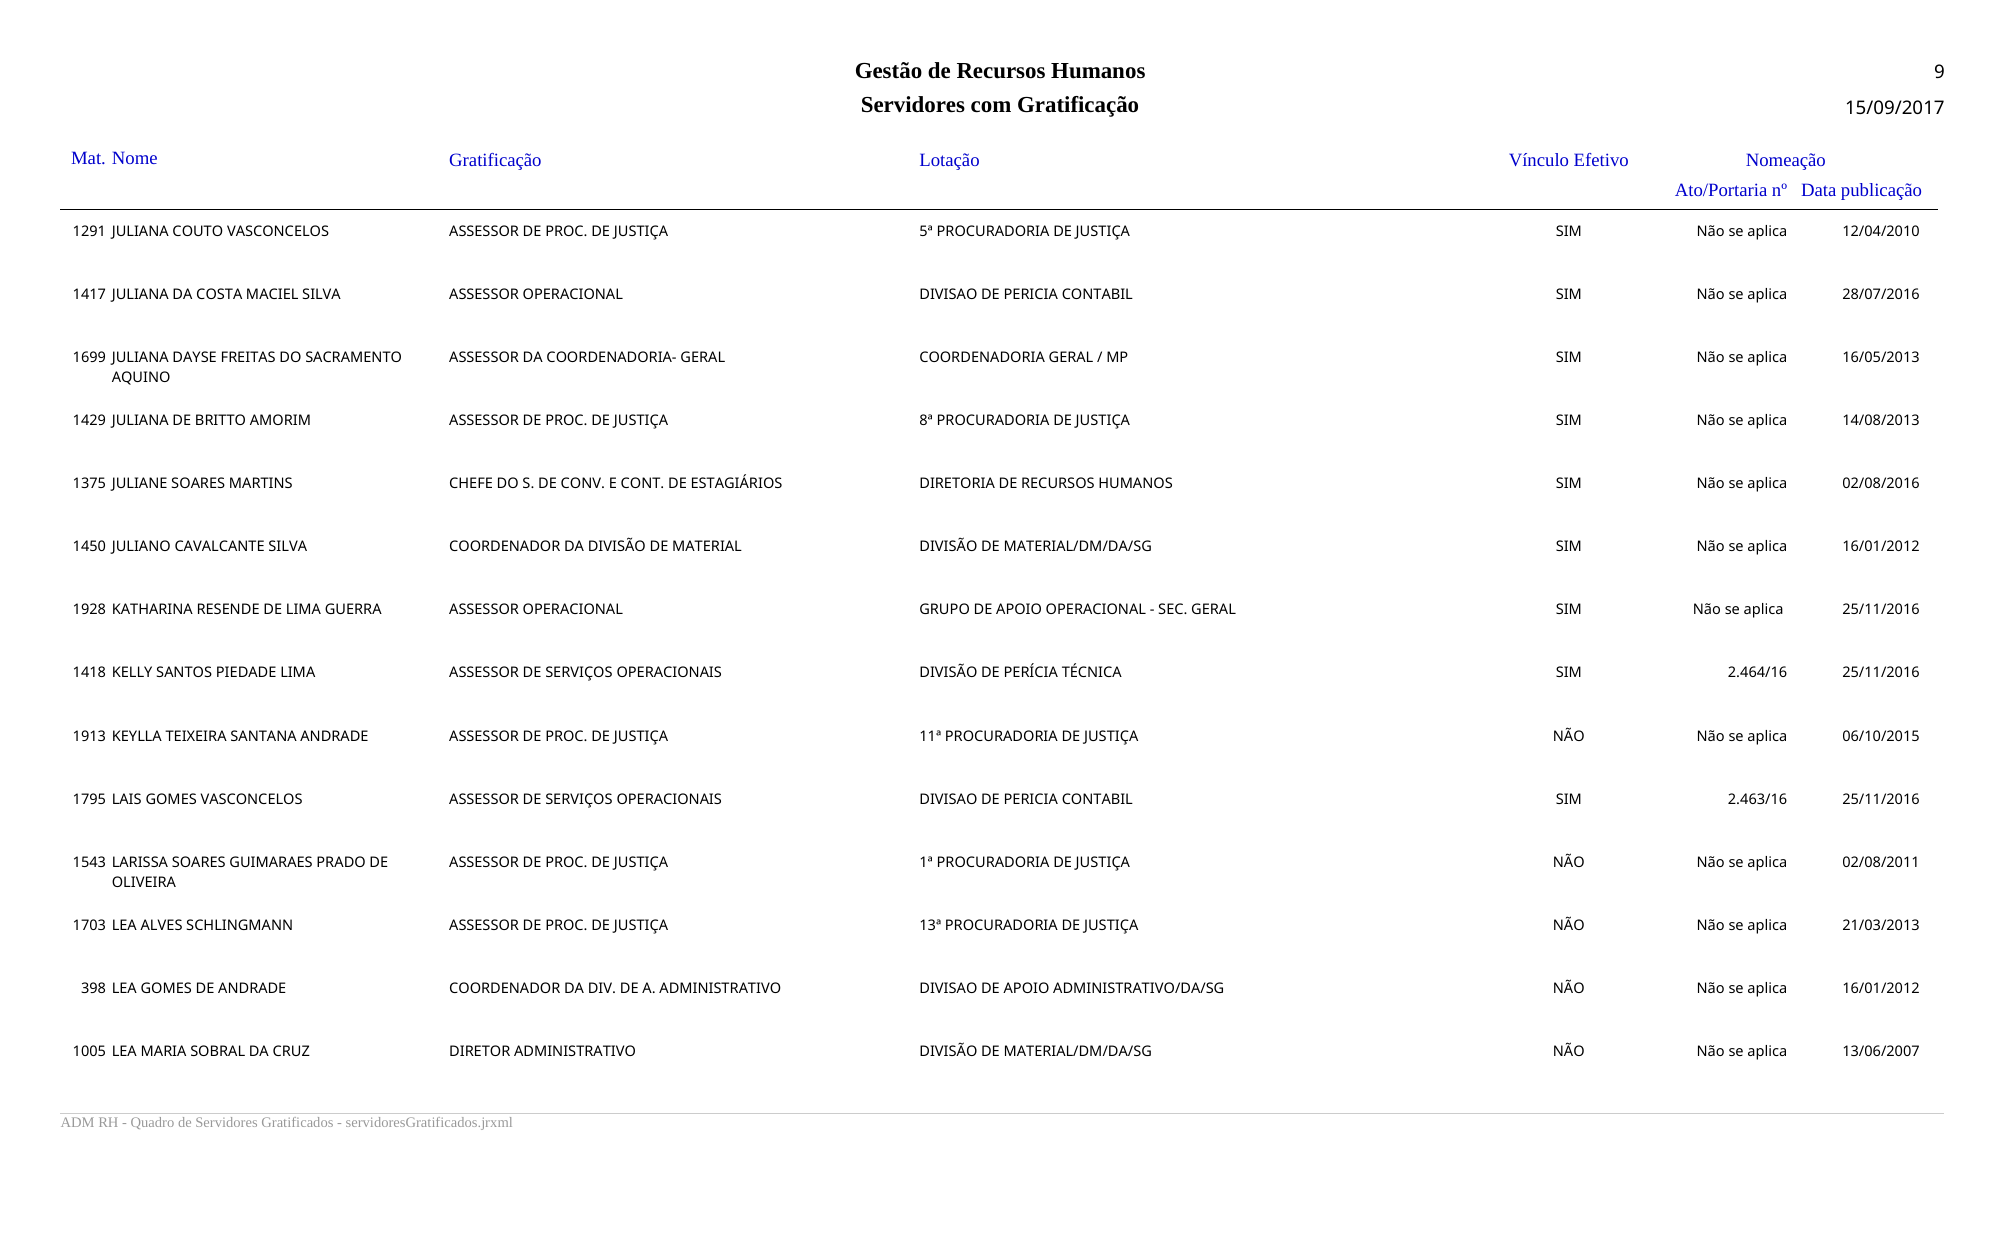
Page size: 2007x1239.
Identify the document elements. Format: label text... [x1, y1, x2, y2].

table_cell 398 [9, 978, 106, 1006]
table_cell [1642, 149, 1649, 177]
table_cell JULIANE SOARES MARTINS [112, 473, 440, 533]
table_cell DIRETORIA DE RECURSOS HUMANOS [919, 473, 1486, 533]
table_cell Não se aplica [1649, 220, 1787, 249]
table_cell [106, 662, 112, 691]
table_cell [1920, 536, 2007, 564]
table_cell 1ª PROCURADORIA DE JUSTIÇA [919, 852, 1486, 912]
table_cell [1486, 915, 1495, 943]
table_cell [0, 410, 9, 438]
table_cell 25/11/2016 [1793, 599, 1919, 628]
table_cell [1486, 978, 1495, 1006]
table_cell [1642, 880, 2007, 894]
table_cell 21/03/2013 [1793, 915, 1919, 943]
table_cell 1795 [9, 789, 106, 817]
table_cell NÃO [1495, 1041, 1642, 1083]
table_cell JULIANA DAYSE FREITAS DO SACRAMENTO AQUINO [112, 347, 440, 407]
table_cell Não se aplica [1649, 347, 1787, 375]
table_cell [1486, 578, 2007, 596]
table_cell [0, 347, 9, 375]
table_cell [106, 410, 112, 438]
table_cell [910, 978, 919, 1006]
table_cell [0, 754, 112, 767]
table_cell [910, 326, 919, 343]
table_cell [910, 789, 919, 817]
table_cell [1486, 263, 2007, 280]
table_cell SIM [1495, 284, 1642, 326]
table_cell [1642, 284, 1649, 312]
table_cell Gestão de Recursos Humanos [213, 57, 1787, 85]
table_cell [1642, 438, 2007, 452]
table_cell [440, 347, 449, 375]
table_cell [910, 943, 919, 957]
table_cell [1486, 768, 2007, 785]
table_cell [0, 1006, 112, 1020]
table_cell [0, 211, 2007, 220]
table_cell [910, 536, 919, 564]
table_cell [106, 852, 112, 880]
table_cell [1642, 220, 1649, 249]
table_cell [1642, 1041, 1649, 1069]
table_cell [0, 831, 112, 848]
table_cell [440, 691, 449, 704]
table_cell JULIANO CAVALCANTE SILVA [112, 536, 440, 596]
table_cell [910, 1020, 919, 1038]
table_cell [1486, 149, 1495, 177]
table_cell [1486, 1070, 1495, 1083]
table_cell [1486, 347, 1495, 375]
table_cell [440, 831, 449, 848]
table_cell 9 [1790, 59, 1944, 85]
table_cell [0, 768, 112, 785]
table_cell [1945, 95, 2007, 123]
table_cell [106, 599, 112, 628]
table_cell Gratificação [449, 149, 910, 178]
table_cell [0, 1101, 2007, 1113]
table_cell SIM [1495, 789, 1642, 831]
table_cell [910, 768, 919, 785]
table_cell [910, 347, 919, 375]
table_cell Não se aplica [1649, 536, 1787, 564]
table_cell [910, 704, 919, 722]
table_cell [1920, 284, 2007, 312]
table_cell DIVISÃO DE MATERIAL/DM/DA/SG [919, 536, 1486, 596]
table_cell Não se aplica [1649, 599, 1787, 628]
table_cell [440, 704, 449, 722]
table_cell DIVISAO DE PERICIA CONTABIL [919, 284, 1486, 343]
table_cell [910, 894, 919, 912]
table_cell [440, 410, 449, 438]
table_cell ASSESSOR DE PROC. DE JUSTIÇA [449, 915, 910, 975]
table_cell [1642, 347, 1649, 375]
table_cell [0, 1041, 9, 1069]
table_cell [0, 59, 213, 85]
table_cell [910, 725, 919, 754]
table_cell [910, 880, 919, 894]
table_cell LEA ALVES SCHLINGMANN [112, 915, 440, 975]
table_cell [440, 880, 449, 894]
table_cell ASSESSOR DE SERVIÇOS OPERACIONAIS [449, 662, 910, 722]
table_cell Não se aplica [1649, 725, 1787, 754]
table_cell [440, 375, 449, 389]
table_header Nome [112, 147, 199, 177]
table_cell [0, 389, 112, 407]
table_cell [440, 263, 449, 280]
table_cell [1486, 220, 1495, 249]
table_cell [1486, 662, 1495, 691]
table_cell [1486, 754, 1495, 767]
table_cell [1920, 662, 2007, 691]
table_cell Ato/Portaria nº [1649, 179, 1787, 208]
table_cell [1486, 894, 2007, 912]
table_cell [910, 501, 919, 515]
table_cell [1486, 1006, 1495, 1020]
table_cell [910, 691, 919, 704]
table_cell [106, 220, 112, 249]
table_cell [440, 326, 449, 343]
table_cell [0, 452, 112, 470]
table_cell [1642, 410, 1649, 438]
table_cell 16/01/2012 [1793, 978, 1919, 1006]
table_cell [1642, 599, 1649, 628]
table_cell 28/07/2016 [1793, 284, 1919, 312]
table_cell [910, 831, 919, 848]
table_cell Não se aplica [1649, 978, 1787, 1006]
table_cell [0, 880, 112, 894]
table_cell ASSESSOR DE SERVIÇOS OPERACIONAIS [449, 789, 910, 848]
table_cell [0, 691, 112, 704]
table_cell [1642, 501, 2007, 515]
table_cell [1642, 817, 2007, 831]
table_cell [0, 978, 9, 1006]
table_cell [910, 628, 919, 641]
table_cell [0, 1113, 60, 1137]
table_cell [910, 1041, 919, 1069]
table_cell [440, 599, 449, 628]
table_cell [1787, 536, 1792, 564]
table_cell [1642, 628, 2007, 641]
table_cell [440, 817, 449, 831]
table_cell [440, 452, 449, 470]
table_cell 13ª PROCURADORIA DE JUSTIÇA [919, 915, 1486, 975]
table_cell SIM [1495, 347, 1642, 389]
table_cell [1486, 375, 1495, 389]
table_cell [1486, 641, 2007, 659]
table_cell ASSESSOR OPERACIONAL [449, 284, 910, 343]
table_cell 2.464/16 [1649, 662, 1787, 691]
table_cell [440, 852, 449, 880]
table_cell 1418 [9, 662, 106, 691]
table_cell [0, 641, 112, 659]
table_cell [1486, 326, 2007, 343]
table_cell [0, 249, 112, 262]
table_cell [0, 725, 9, 754]
table_cell [440, 284, 449, 312]
table_cell [1486, 565, 1495, 578]
table_cell [1486, 704, 2007, 722]
table_cell 1005 [9, 1041, 106, 1069]
table_cell 1928 [9, 599, 106, 628]
table_cell [1787, 347, 1792, 375]
table_cell 5ª PROCURADORIA DE JUSTIÇA [919, 220, 1486, 280]
table_cell [1787, 599, 1792, 628]
table_cell [0, 628, 112, 641]
table_cell 02/08/2011 [1793, 852, 1919, 880]
table_cell [0, 375, 112, 389]
table_cell 1375 [9, 473, 106, 501]
table_cell [1945, 1113, 2007, 1137]
table_cell [1787, 725, 1792, 754]
table_cell [1486, 389, 2007, 407]
table_cell [0, 95, 213, 123]
table_cell [1787, 220, 1792, 249]
table_cell 14/08/2013 [1793, 410, 1919, 438]
table_cell [910, 1083, 919, 1101]
table_cell [1486, 501, 1495, 515]
table_cell [440, 641, 449, 659]
table_cell [910, 473, 919, 501]
table_cell [1642, 375, 2007, 389]
table_cell LEA GOMES DE ANDRADE [112, 978, 440, 1038]
table_cell [1486, 515, 2007, 533]
table_cell [1642, 565, 2007, 578]
table_cell [1642, 473, 1649, 501]
table_cell [0, 284, 9, 312]
table_cell [0, 536, 9, 564]
table_cell [1486, 284, 1495, 312]
table_cell [1486, 1083, 2007, 1101]
table_cell [440, 662, 449, 691]
table_cell [910, 754, 919, 767]
table_cell [1486, 599, 1495, 628]
table_cell [0, 515, 112, 533]
table_cell 8ª PROCURADORIA DE JUSTIÇA [919, 410, 1486, 470]
table_cell [199, 149, 449, 177]
table_cell [0, 1070, 112, 1083]
table_cell [1642, 536, 1649, 564]
table_cell SIM [1495, 599, 1642, 641]
table_cell LARISSA SOARES GUIMARAES PRADO DE OLIVEIRA [112, 852, 440, 912]
table_cell [1486, 789, 1495, 817]
table_cell JULIANA COUTO VASCONCELOS [112, 220, 440, 280]
table_cell [106, 149, 112, 177]
table_cell [440, 1006, 449, 1020]
table_cell [0, 943, 112, 957]
table_cell [1486, 312, 1495, 326]
table_cell Não se aplica [1649, 473, 1787, 501]
table_cell [910, 375, 919, 389]
table_cell [106, 978, 112, 1006]
table_cell [106, 915, 112, 943]
table_cell [1486, 852, 1495, 880]
table_cell [0, 565, 112, 578]
table_cell [0, 312, 112, 326]
table_cell Vínculo Efetivo [1495, 149, 1642, 178]
table_cell 11ª PROCURADORIA DE JUSTIÇA [919, 725, 1486, 785]
table_cell [1486, 725, 1495, 754]
table_cell DIVISAO DE APOIO ADMINISTRATIVO/DA/SG [919, 978, 1486, 1038]
table_cell NÃO [1495, 852, 1642, 894]
table_cell 02/08/2016 [1793, 473, 1919, 501]
table_cell [440, 220, 449, 249]
table_cell [440, 536, 449, 564]
table_cell [440, 389, 449, 407]
table_cell [1642, 725, 1649, 754]
table_cell [1642, 1070, 2007, 1083]
table_cell [1922, 179, 2007, 208]
table_cell [0, 1020, 112, 1038]
table_cell [1642, 662, 1649, 691]
table_cell [440, 894, 449, 912]
table_cell [1922, 149, 2007, 177]
table_cell 06/10/2015 [1793, 725, 1919, 754]
table_cell [1920, 852, 2007, 880]
table_cell Não se aplica [1649, 410, 1787, 438]
table_cell Servidores com Gratificação [213, 91, 1787, 123]
table_cell ASSESSOR DA COORDENADORIA- GERAL [449, 347, 910, 407]
table_cell SIM [1495, 662, 1642, 704]
table_cell 1291 [9, 220, 106, 249]
table_cell KATHARINA RESENDE DE LIMA GUERRA [112, 599, 440, 659]
table_cell [910, 249, 919, 262]
table_cell [0, 179, 1649, 208]
table_cell [1920, 599, 2007, 628]
table_cell GRUPO DE APOIO OPERACIONAL - SEC. GERAL [919, 599, 1486, 659]
table_cell [440, 1020, 449, 1038]
table_cell 1543 [9, 852, 106, 880]
table_cell SIM [1495, 473, 1642, 515]
table_cell 15/09/2017 [1790, 95, 1944, 123]
table_cell 1429 [9, 410, 106, 438]
table_cell SIM [1495, 536, 1642, 578]
table_cell [1642, 789, 1649, 817]
table_cell [910, 312, 919, 326]
table_cell [910, 452, 919, 470]
table_cell [910, 1006, 919, 1020]
table_cell [1642, 249, 2007, 262]
table_cell ASSESSOR DE PROC. DE JUSTIÇA [449, 410, 910, 470]
table_cell JULIANA DA COSTA MACIEL SILVA [112, 284, 440, 343]
table_cell [0, 957, 112, 975]
table_cell [0, 789, 9, 817]
table_cell [1920, 473, 2007, 501]
table_cell [440, 578, 449, 596]
table_cell LEA MARIA SOBRAL DA CRUZ [112, 1041, 440, 1101]
table_cell 1913 [9, 725, 106, 754]
table_cell NÃO [1495, 725, 1642, 767]
table_cell [910, 149, 919, 177]
table_cell [0, 1083, 112, 1101]
table_cell 1699 [9, 347, 106, 375]
table_cell ASSESSOR OPERACIONAL [449, 599, 910, 659]
table_cell [0, 817, 112, 831]
table_cell [910, 957, 919, 975]
table_cell [1787, 284, 1792, 312]
table_cell [1787, 410, 1792, 438]
table_cell [106, 473, 112, 501]
table_cell [440, 628, 449, 641]
table_cell [1486, 473, 1495, 501]
table_cell [440, 1083, 449, 1101]
table_cell [910, 641, 919, 659]
table_cell [1787, 1041, 1792, 1069]
table_cell [0, 501, 112, 515]
table_cell [0, 123, 2007, 147]
table_cell ASSESSOR DE PROC. DE JUSTIÇA [449, 852, 910, 912]
table_cell [0, 473, 9, 501]
table_cell ASSESSOR DE PROC. DE JUSTIÇA [449, 220, 910, 280]
table_cell DIVISAO DE PERICIA CONTABIL [919, 789, 1486, 848]
table_cell [910, 220, 919, 249]
table_cell JULIANA DE BRITTO AMORIM [112, 410, 440, 470]
table_cell [440, 754, 449, 767]
table_cell 13/06/2007 [1793, 1041, 1919, 1069]
table_cell [440, 312, 449, 326]
table_cell NÃO [1495, 978, 1642, 1020]
table_cell [0, 263, 112, 280]
table_cell Nomeação [1649, 149, 1922, 178]
table_cell [106, 536, 112, 564]
table_cell NÃO [1495, 915, 1642, 957]
table_cell [0, 915, 9, 943]
table_cell 1703 [9, 915, 106, 943]
table_cell [910, 565, 919, 578]
table_cell SIM [1495, 410, 1642, 452]
table_cell DIVISÃO DE MATERIAL/DM/DA/SG [919, 1041, 1486, 1101]
table_cell [440, 915, 449, 943]
table_cell [0, 662, 9, 691]
table_cell [910, 263, 919, 280]
table_cell [440, 789, 449, 817]
table_cell [1642, 852, 1649, 880]
table_cell COORDENADOR DA DIVISÃO DE MATERIAL [449, 536, 910, 596]
table_cell ASSESSOR DE PROC. DE JUSTIÇA [449, 725, 910, 785]
table_cell LAIS GOMES VASCONCELOS [112, 789, 440, 848]
table_cell [1920, 347, 2007, 375]
table_cell Não se aplica [1649, 915, 1787, 943]
table_cell [440, 1041, 449, 1069]
table_cell [440, 1070, 449, 1083]
table_cell [1642, 312, 2007, 326]
table_cell [1486, 880, 1495, 894]
table_cell 12/04/2010 [1793, 220, 1919, 249]
table_cell [440, 501, 449, 515]
table_header [0, 0, 2007, 57]
table_cell [1642, 943, 2007, 957]
table_cell Não se aplica [1649, 284, 1787, 312]
table_cell [1945, 59, 2007, 85]
table_cell [910, 915, 919, 943]
table_cell [1486, 831, 2007, 848]
table_cell Não se aplica [1649, 852, 1787, 880]
table_cell [0, 220, 9, 249]
table_cell [910, 284, 919, 312]
table_cell [440, 725, 449, 754]
table_cell [0, 894, 112, 912]
table_cell [1920, 915, 2007, 943]
table_cell [1642, 754, 2007, 767]
table_cell [1486, 691, 1495, 704]
table_cell CHEFE DO S. DE CONV. E CONT. DE ESTAGIÁRIOS [449, 473, 910, 533]
table_cell [440, 978, 449, 1006]
table_cell [1920, 789, 2007, 817]
table_header Mat. [44, 147, 106, 177]
table_cell [440, 515, 449, 533]
table_cell [1642, 915, 1649, 943]
table_cell [440, 943, 449, 957]
table_cell Data publicação [1787, 179, 1922, 208]
table_cell COORDENADOR DA DIV. DE A. ADMINISTRATIVO [449, 978, 910, 1038]
table_cell [1787, 915, 1792, 943]
table_cell 2.463/16 [1649, 789, 1787, 817]
table_cell 25/11/2016 [1793, 662, 1919, 691]
table_cell DIVISÃO DE PERÍCIA TÉCNICA [919, 662, 1486, 722]
table_cell 16/01/2012 [1793, 536, 1919, 564]
table_cell [1787, 473, 1792, 501]
table_cell [910, 410, 919, 438]
table_cell [1486, 438, 1495, 452]
table_cell [910, 515, 919, 533]
table_cell [0, 149, 44, 177]
table_cell [106, 347, 112, 375]
table_cell [1486, 1041, 1495, 1069]
table_cell [1486, 452, 2007, 470]
table_cell [1486, 1020, 2007, 1038]
table_cell KEYLLA TEIXEIRA SANTANA ANDRADE [112, 725, 440, 785]
table_cell DIRETOR ADMINISTRATIVO [449, 1041, 910, 1101]
table_cell [1486, 957, 2007, 975]
table_cell [0, 85, 2007, 91]
table_cell [910, 599, 919, 628]
table_cell [910, 438, 919, 452]
table_cell [0, 704, 112, 722]
table_cell ADM RH - Quadro de Servidores Gratificados - servidoresGratificados.jrxml [60, 1114, 1944, 1137]
table_cell [440, 565, 449, 578]
table_cell COORDENADORIA GERAL / MP [919, 347, 1486, 407]
table_cell [910, 662, 919, 691]
table_cell [910, 578, 919, 596]
table_cell Lotação [919, 149, 1486, 178]
table_cell [106, 725, 112, 754]
table_cell 16/05/2013 [1793, 347, 1919, 375]
table_cell [1642, 691, 2007, 704]
table_cell [1920, 725, 2007, 754]
table_cell [106, 284, 112, 312]
table_cell [1486, 817, 1495, 831]
table_cell [1642, 978, 1649, 1006]
table_cell [1486, 943, 1495, 957]
table_cell [1486, 536, 1495, 564]
table_cell [1920, 410, 2007, 438]
table_cell [0, 852, 9, 880]
table_cell [1787, 978, 1792, 1006]
table_cell [1486, 249, 1495, 262]
table_cell [1920, 220, 2007, 249]
table_cell [910, 1070, 919, 1083]
table_cell Não se aplica [1649, 1041, 1787, 1069]
table_cell [440, 249, 449, 262]
table_cell [440, 957, 449, 975]
table_cell [0, 578, 112, 596]
table_cell 1417 [9, 284, 106, 312]
table_cell KELLY SANTOS PIEDADE LIMA [112, 662, 440, 722]
table_cell [440, 768, 449, 785]
table_cell [440, 438, 449, 452]
table_cell 1450 [9, 536, 106, 564]
table_cell [1486, 410, 1495, 438]
table_cell [0, 326, 112, 343]
table_cell 25/11/2016 [1793, 789, 1919, 817]
table_cell [910, 389, 919, 407]
table_cell SIM [1495, 220, 1642, 262]
table_cell [1920, 1041, 2007, 1069]
table_cell [0, 438, 112, 452]
table_cell [106, 789, 112, 817]
table_cell [1787, 852, 1792, 880]
table_cell [1642, 1006, 2007, 1020]
table_cell [106, 1041, 112, 1069]
table_cell [1486, 628, 1495, 641]
table_cell [1787, 662, 1792, 691]
table_cell [440, 473, 449, 501]
table_cell [1920, 978, 2007, 1006]
table_cell [1787, 789, 1792, 817]
table_cell [910, 817, 919, 831]
table_cell [0, 599, 9, 628]
table_cell [910, 852, 919, 880]
